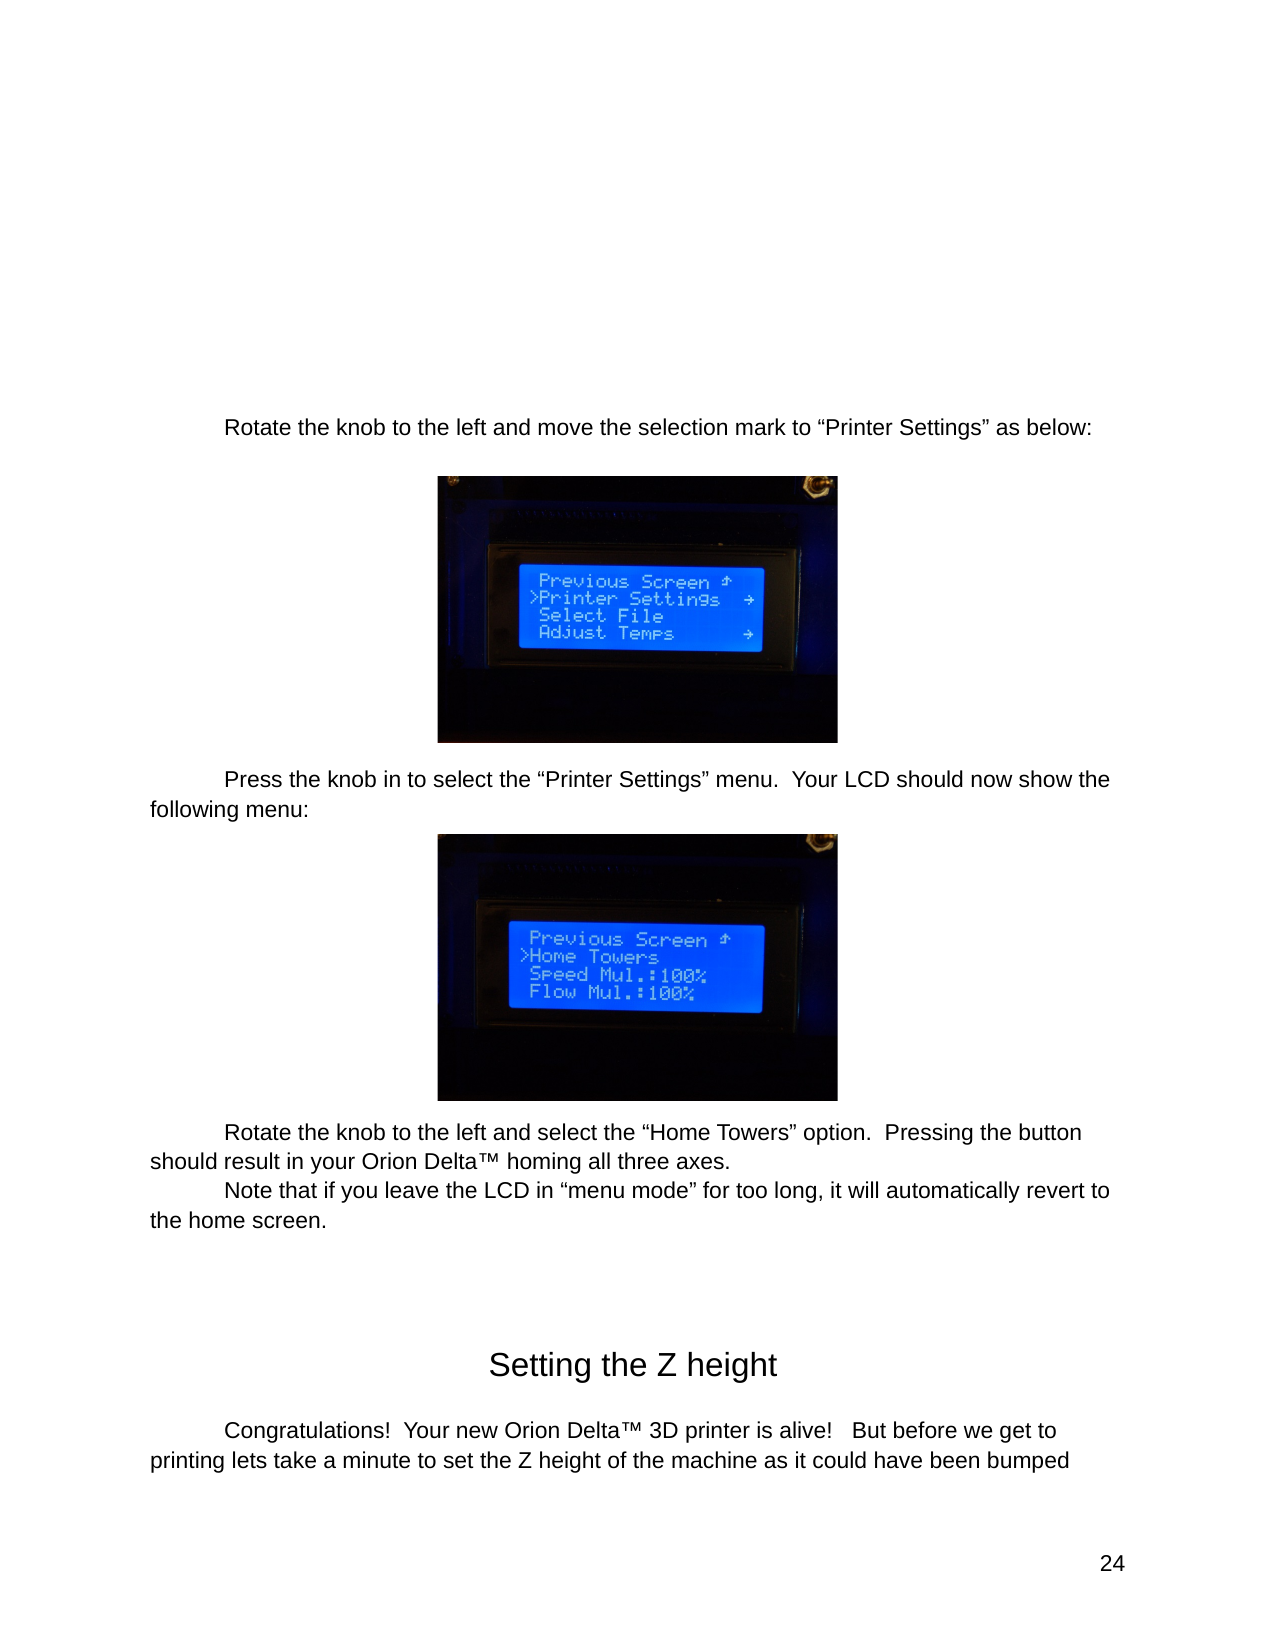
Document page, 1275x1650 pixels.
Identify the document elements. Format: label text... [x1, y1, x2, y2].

text Rotate the knob to the left and move the selection mark to “Printer Settings” as below: [150, 414, 1125, 440]
text Press the knob in to select the “Printer Settings” menu. Your LCD should now show the following menu: [150, 767, 1125, 822]
picture [437, 476, 838, 743]
text Congratulations! Your new Orion Delta™ 3D printer is alive! But before we get to printing lets take a minute to set the Z height of the machine as it could have been bumped [150, 1418, 1125, 1473]
subtitle Setting the Z height [150, 1346, 1125, 1383]
text Note that if you leave the LCD in “menu mode” for too long, it will automatically revert to the home screen. [150, 1178, 1125, 1233]
picture [437, 834, 838, 1101]
text Rotate the knob to the left and select the “Home Towers” option. Pressing the button should result in your Orion Delta™ homing all three axes. [150, 1119, 1125, 1174]
